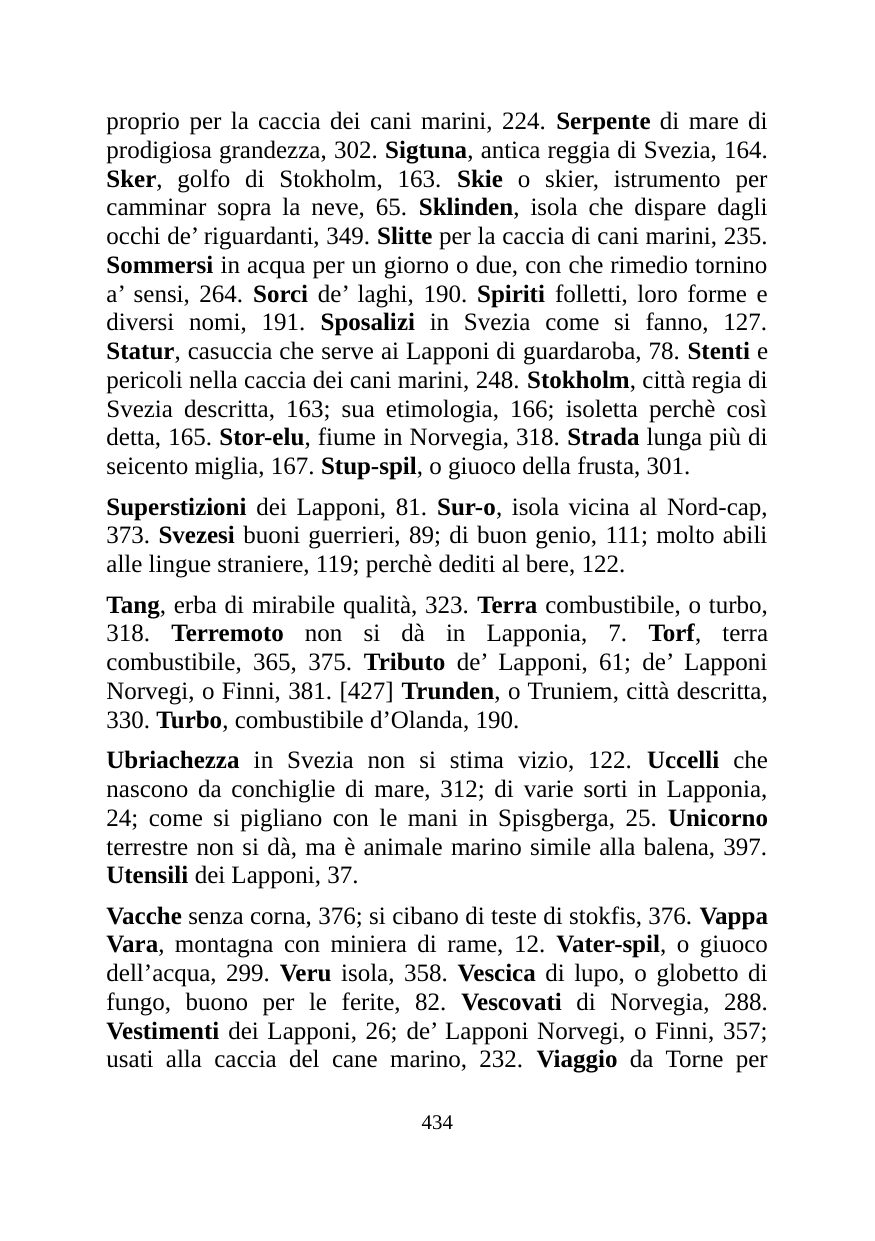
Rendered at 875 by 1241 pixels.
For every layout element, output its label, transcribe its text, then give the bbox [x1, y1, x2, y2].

text Tang, erba di mirabile qualità, 323. Terra combustibile, o turbo, 318. Terremoto non si dà in Lapponia, 7. Torf, terra combustibile, 365, 375. Tributo de’ Lapponi, 61; de’ Lapponi Norvegi, o Finni, 381. [427] Trunden, o Truniem, città descritta, 330. Turbo, combustibile d’Olanda, 190. [106, 590, 768, 733]
text proprio per la caccia dei cani marini, 224. Serpente di mare di prodigiosa grandezza, 302. Sigtuna, antica reggia di Svezia, 164. Sker, golfo di Stokholm, 163. Skie o skier, istrumento per camminar sopra la neve, 65. Sklinden, isola che dispare dagli occhi de’ riguardanti, 349. Slitte per la caccia di cani marini, 235. Sommersi in acqua per un giorno o due, con che rimedio tornino a’ sensi, 264. Sorci de’ laghi, 190. Spiriti folletti, loro forme e diversi nomi, 191. Sposalizi in Svezia come si fanno, 127. Statur, casuccia che serve ai Lapponi di guardaroba, 78. Stenti e pericoli nella caccia dei cani marini, 248. Stokholm, città regia di Svezia descritta, 163; sua etimologia, 166; isoletta perchè così detta, 165. Stor-elu, fiume in Norvegia, 318. Strada lunga più di seicento miglia, 167. Stup-spil, o giuoco della frusta, 301. [106, 106, 768, 480]
text Ubriachezza in Svezia non si stima vizio, 122. Uccelli che nascono da conchiglie di mare, 312; di varie sorti in Lapponia, 24; come si pigliano con le mani in Spisgberga, 25. Unicorno terrestre non si dà, ma è animale marino simile alla balena, 397. Utensili dei Lapponi, 37. [106, 745, 768, 889]
text Vacche senza corna, 376; si cibano di teste di stokfis, 376. Vappa Vara, montagna con miniera di rame, 12. Vater-spil, o giuoco dell’acqua, 299. Veru isola, 358. Vescica di lupo, o globetto di fungo, buono per le ferite, 82. Vescovati di Norvegia, 288. Vestimenti dei Lapponi, 26; de’ Lapponi Norvegi, o Finni, 357; usati alla caccia del cane marino, 232. Viaggio da Torne per [106, 901, 768, 1073]
text Superstizioni dei Lapponi, 81. Sur-o, isola vicina al Nord-cap, 373. Svezesi buoni guerrieri, 89; di buon genio, 111; molto abili alle lingue straniere, 119; perchè dediti al bere, 122. [106, 492, 768, 578]
